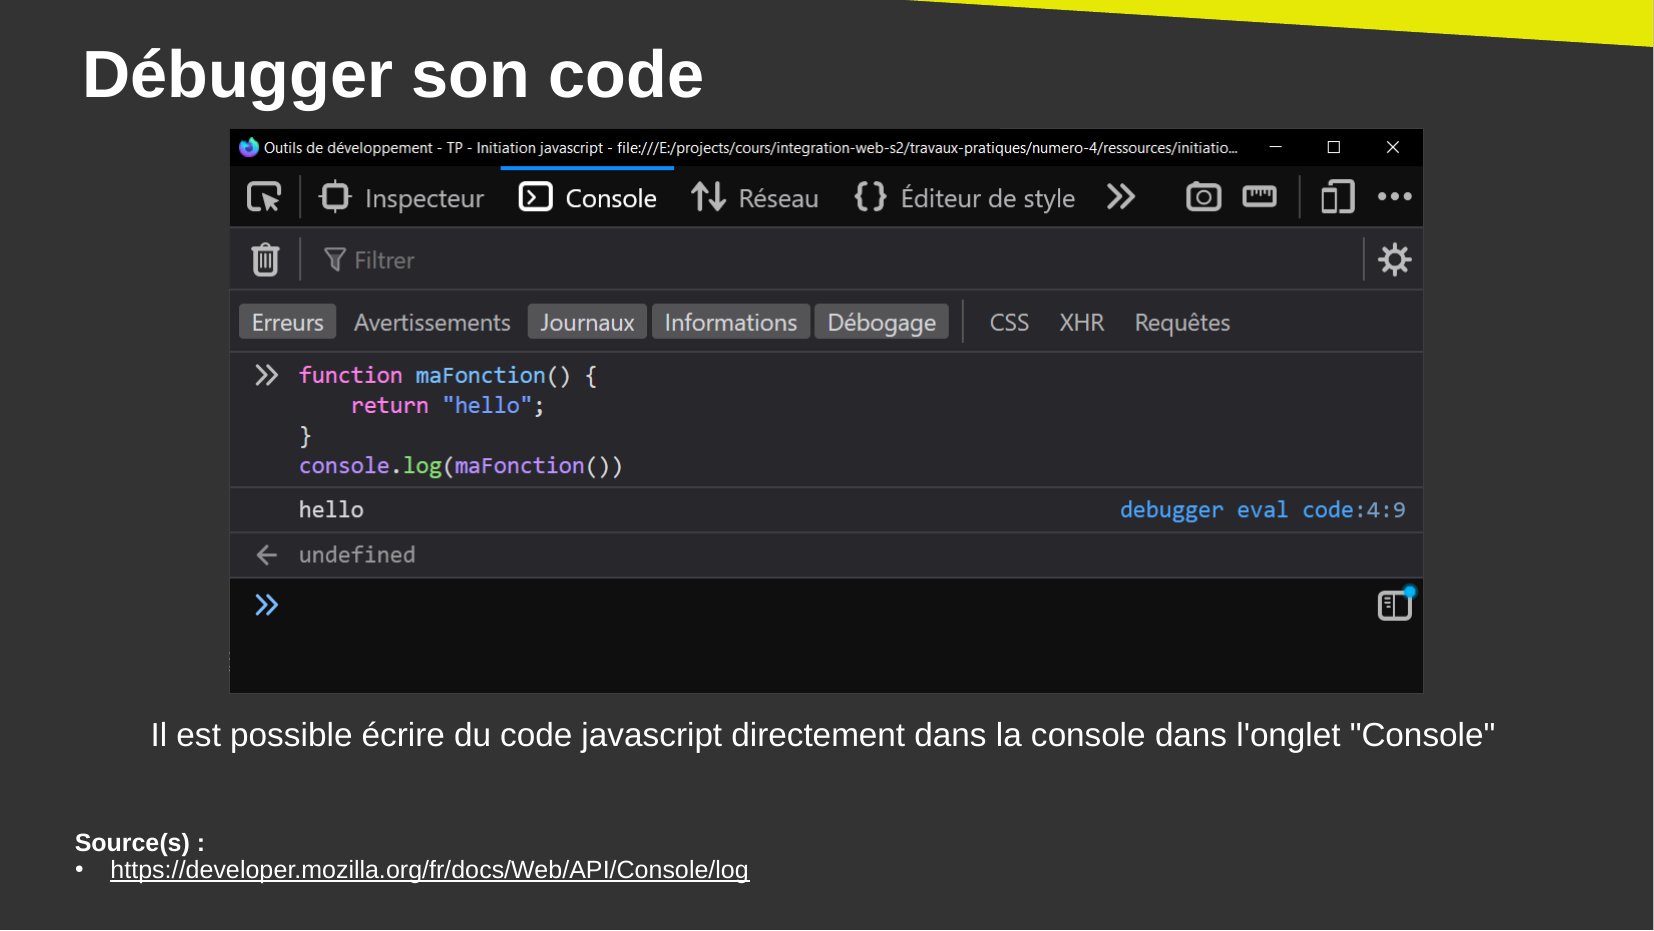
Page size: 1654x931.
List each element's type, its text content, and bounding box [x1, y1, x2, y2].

text_box [906, 0, 1654, 47]
text_box Il est possible écrire du code javascript directement dans la console dans l'onglet "Console" [135, 708, 1518, 801]
title Débugger son code [82, 37, 1571, 114]
text_box Source(s) : https://developer.mozilla.org/fr/docs/Web/API/Console/log [60, 820, 1583, 892]
picture [229, 128, 1424, 694]
